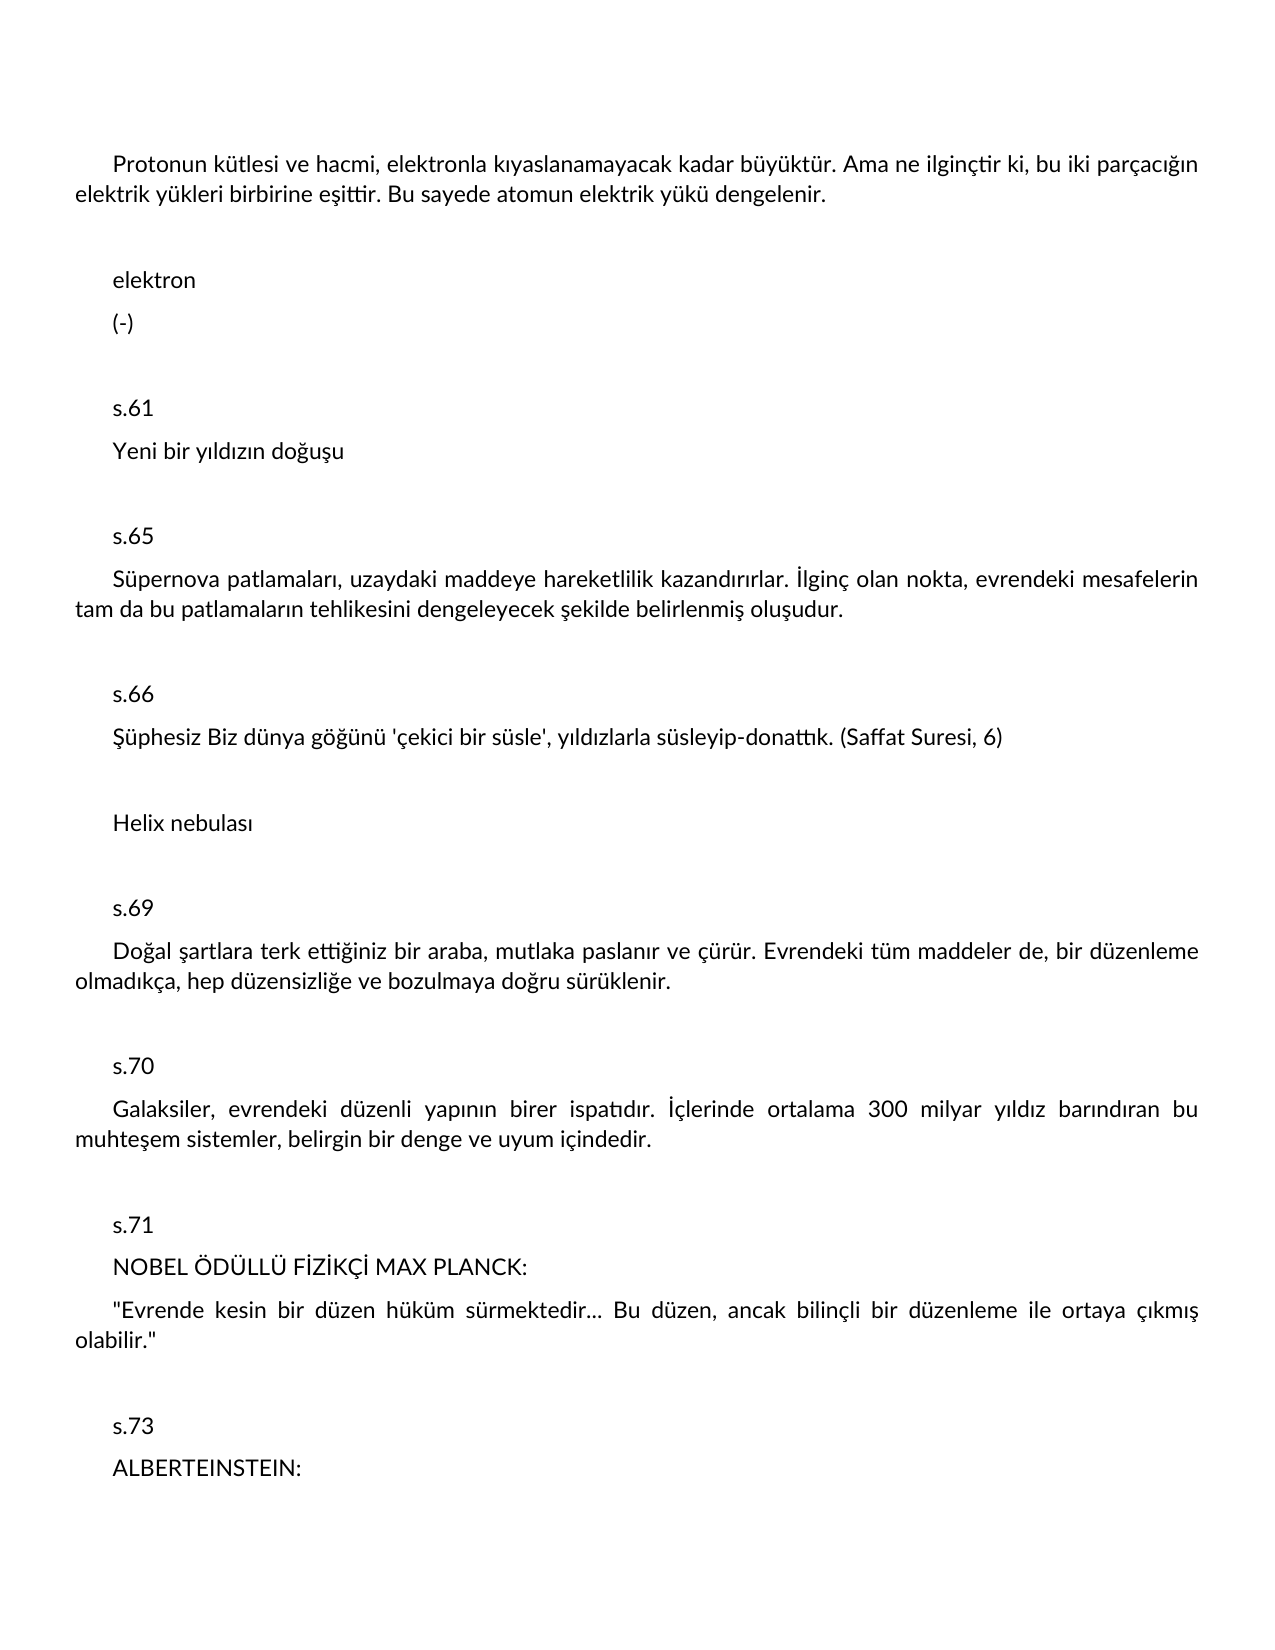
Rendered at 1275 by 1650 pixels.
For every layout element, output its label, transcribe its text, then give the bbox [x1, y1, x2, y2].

text s.61 [75, 394, 1200, 421]
text "Evrende kesin bir düzen hüküm sürmektedir... Bu düzen, ancak bilinçli bir düzenleme ile ortaya çıkmış olabilir." [75, 1296, 1200, 1353]
text s.65 [75, 522, 1200, 549]
text Doğal şartlara terk ettiğiniz bir araba, mutlaka paslanır ve çürür. Evrendeki tüm maddeler de, bir düzenleme olmadıkça, hep düzensizliğe ve bozulmaya doğru sürüklenir. [75, 936, 1200, 994]
text ALBERTEINSTEIN: [75, 1454, 1200, 1482]
text Şüphesiz Biz dünya göğünü 'çekici bir süsle', yıldızlarla süsleyip-donattık. (Saffat Suresi, 6) [75, 723, 1200, 750]
text Protonun kütlesi ve hacmi, elektronla kıyaslanamayacak kadar büyüktür. Ama ne ilginçtir ki, bu iki parçacığın elektrik yükleri birbirine eşittir. Bu sayede atomun elektrik yükü dengelenir. [75, 150, 1200, 208]
text s.73 [75, 1411, 1200, 1439]
text s.71 [75, 1210, 1200, 1238]
text Yeni bir yıldızın doğuşu [75, 436, 1200, 464]
text (-) [75, 308, 1200, 336]
text s.69 [75, 894, 1200, 921]
text s.66 [75, 680, 1200, 708]
text Galaksiler, evrendeki düzenli yapının birer ispatıdır. İçlerinde ortalama 300 milyar yıldız barındıran bu muhteşem sistemler, belirgin bir denge ve uyum içindedir. [75, 1095, 1200, 1152]
text Süpernova patlamaları, uzaydaki maddeye hareketlilik kazandırırlar. İlginç olan nokta, evrendeki mesafelerin tam da bu patlamaların tehlikesini dengeleyecek şekilde belirlenmiş oluşudur. [75, 564, 1200, 622]
text s.70 [75, 1052, 1200, 1079]
text Helix nebulası [75, 808, 1200, 836]
text NOBEL ÖDÜLLÜ FİZİKÇİ MAX PLANCK: [75, 1253, 1200, 1281]
text elektron [75, 266, 1200, 293]
